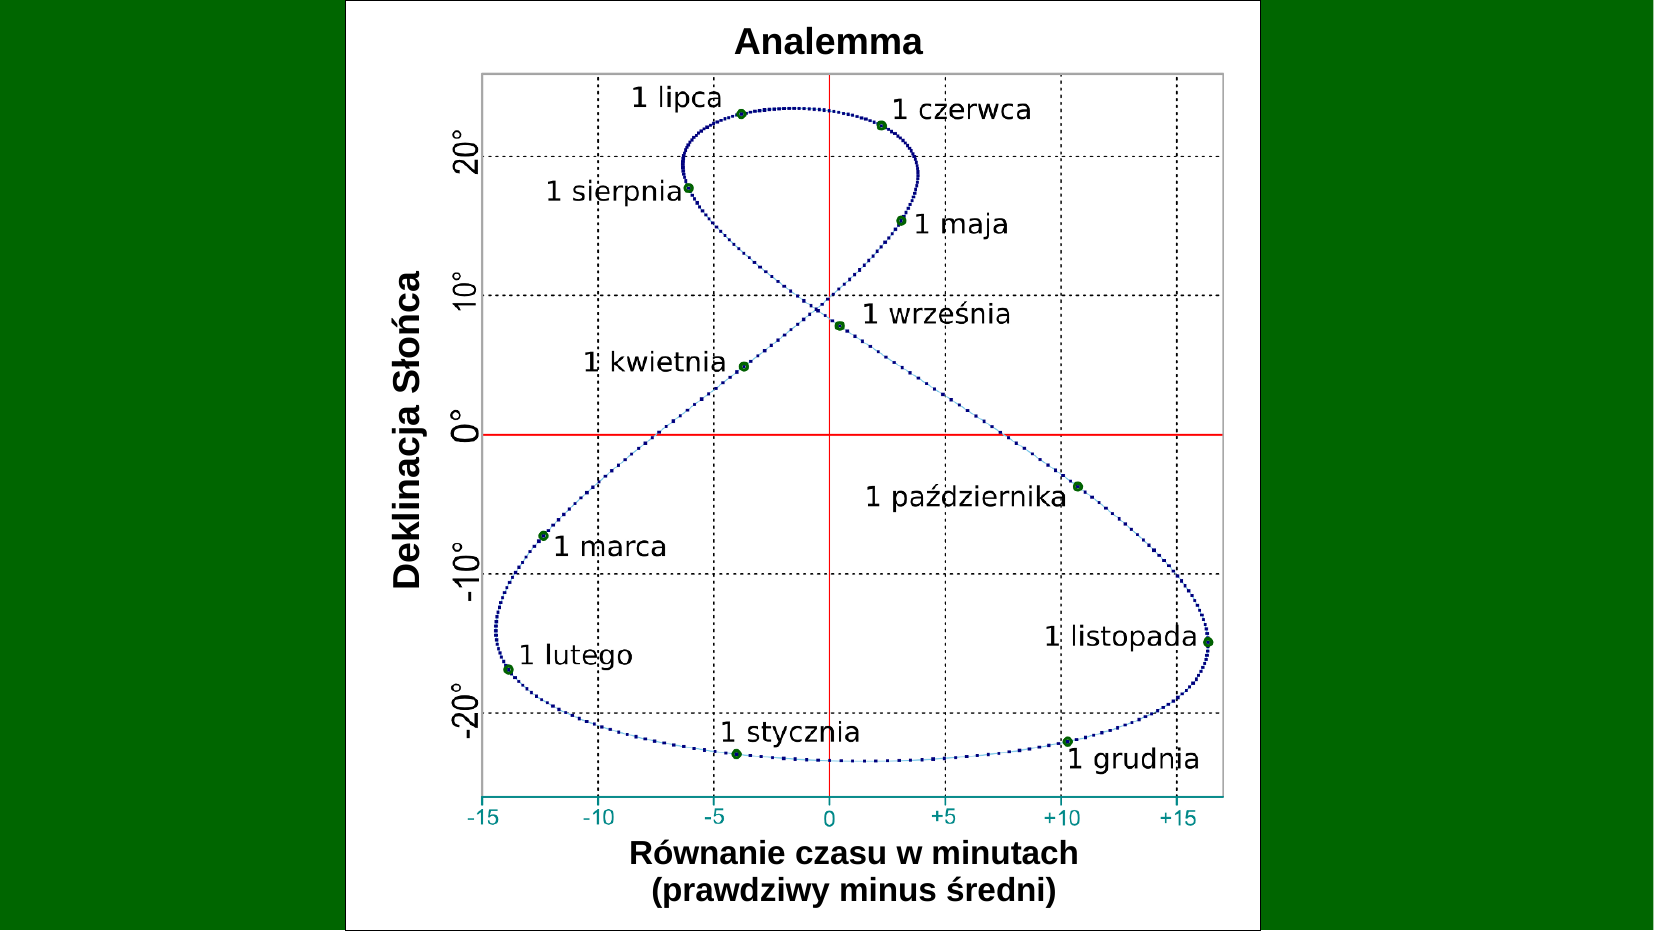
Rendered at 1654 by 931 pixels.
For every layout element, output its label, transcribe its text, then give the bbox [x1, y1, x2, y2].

text_box [345, 0, 1261, 931]
text_box Równanie czasu w minutach (prawdziwy minus średni) [614, 826, 1095, 916]
text_box Deklinacja Słońca [377, 257, 435, 606]
picture [450, 32, 1224, 868]
text_box Analemma [718, 13, 963, 70]
